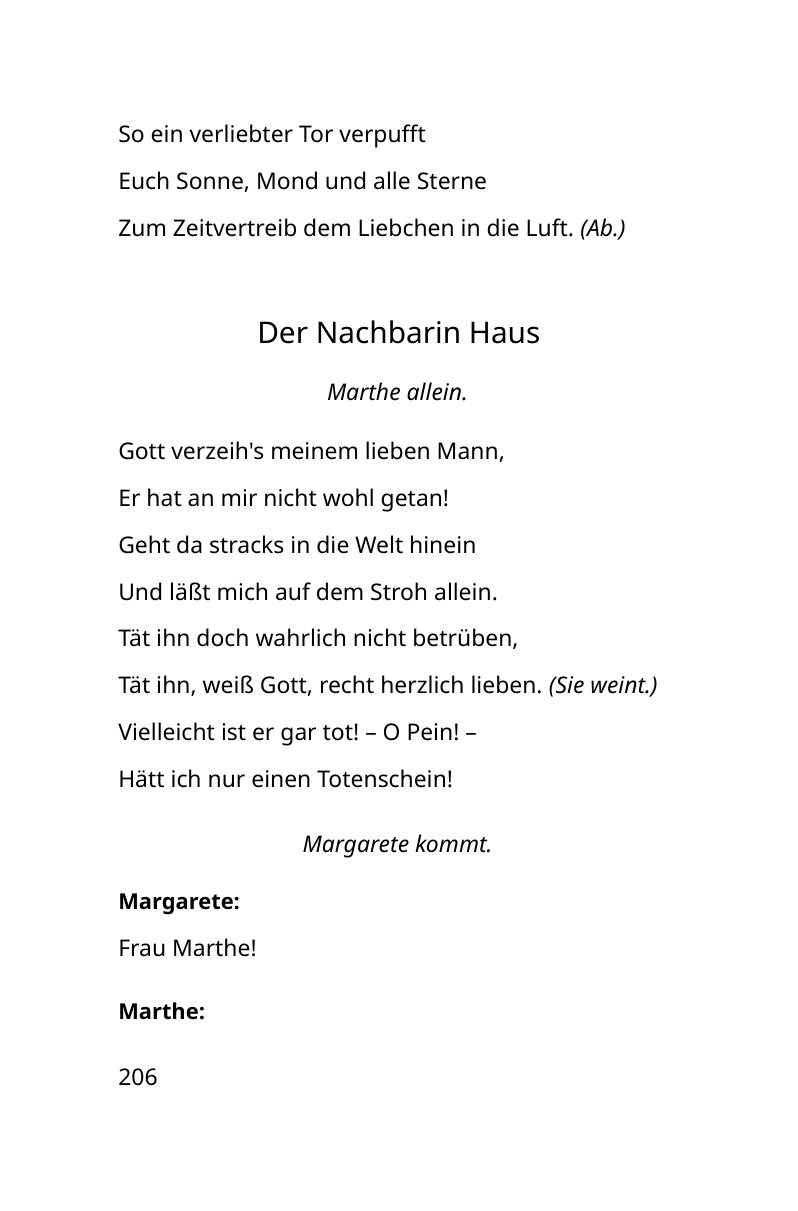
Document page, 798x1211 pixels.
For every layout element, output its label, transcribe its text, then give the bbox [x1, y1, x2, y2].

text Marthe allein. [118, 376, 679, 407]
text Margarete: Frau Marthe! [118, 886, 679, 963]
text Marthe: [118, 996, 679, 1026]
text So ein verliebter Tor verpufft Euch Sonne, Mond und alle Sterne Zum Zeitvertreib dem Liebchen in die Luft. (Ab.) [118, 118, 679, 243]
text Margarete kommt. [118, 827, 679, 859]
subtitle Der Nachbarin Haus [118, 312, 679, 352]
text Gott verzeih's meinem lieben Mann, Er hat an mir nicht wohl getan! Geht da stracks in die Welt hinein Und läßt mich auf dem Stroh allein. Tät ihn doch wahrlich nicht betrüben, Tät ihn, weiß Gott, recht herzlich lieben. (Sie weint.) Vielleicht ist er gar tot! – O Pein! – Hätt ich nur einen Totenschein! [118, 435, 679, 794]
